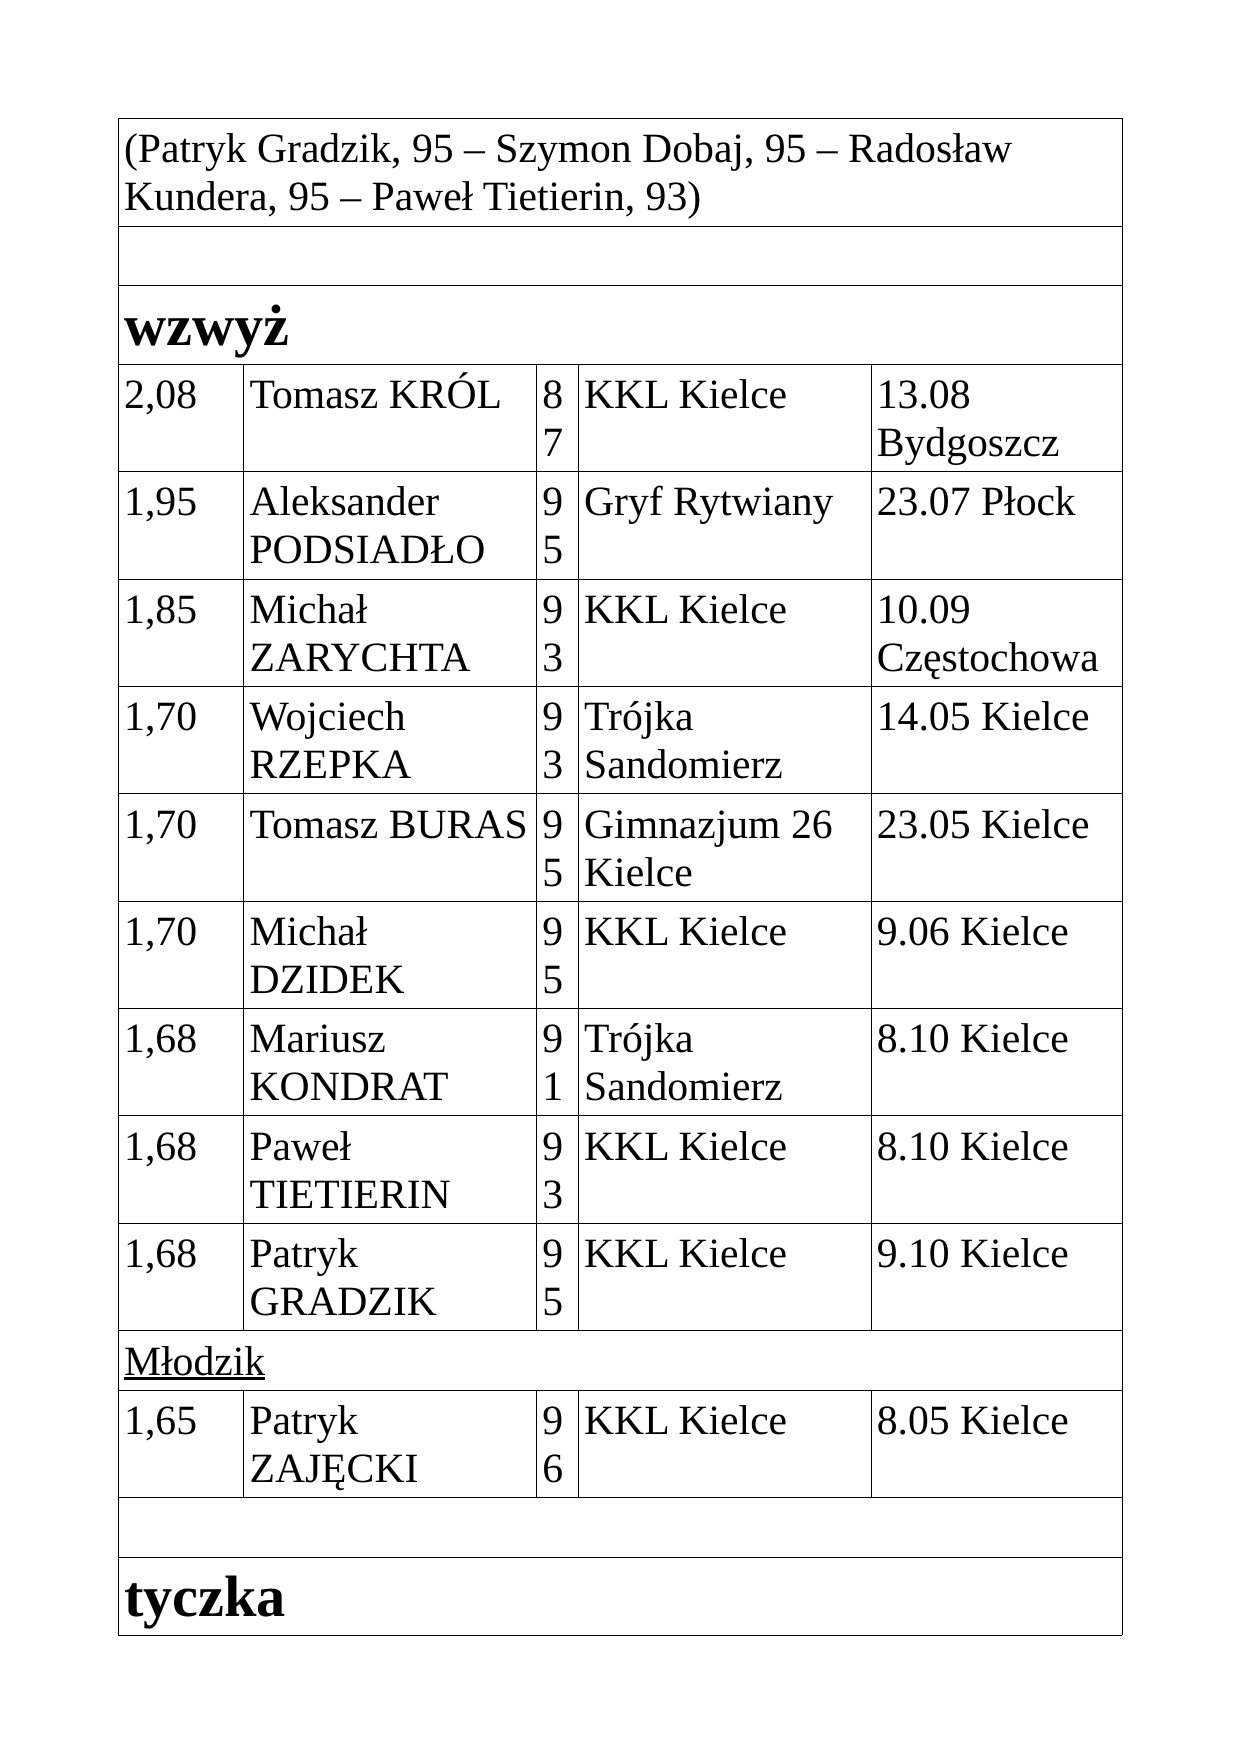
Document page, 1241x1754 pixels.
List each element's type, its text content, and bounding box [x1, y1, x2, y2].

table_cell 1,85 [119, 580, 243, 686]
table_cell 23.05 Kielce [872, 794, 1122, 901]
table_cell 95 [537, 794, 578, 901]
table_cell KKL Kielce [579, 1224, 871, 1330]
table_cell KKL Kielce [579, 1116, 871, 1223]
table_cell 8.05 Kielce [872, 1391, 1122, 1497]
table_cell 1,70 [119, 687, 243, 793]
table_cell Mariusz KONDRAT [244, 1009, 536, 1115]
table_cell KKL Kielce [579, 902, 871, 1008]
table_cell 93 [537, 687, 578, 793]
table_cell 1,68 [119, 1116, 243, 1223]
table_cell Trójka Sandomierz [579, 1009, 871, 1115]
table_cell Tomasz KRÓL [244, 365, 536, 471]
table_cell 96 [537, 1391, 578, 1497]
table_cell Paweł TIETIERIN [244, 1116, 536, 1223]
table_cell 2,08 [119, 365, 243, 471]
table_cell 1,68 [119, 1009, 243, 1115]
table_cell Tomasz BURAS [244, 794, 536, 901]
table_cell 93 [537, 1116, 578, 1223]
table_cell 95 [537, 902, 578, 1008]
table_cell KKL Kielce [579, 365, 871, 471]
table_cell Gimnazjum 26 Kielce [579, 794, 871, 901]
table_cell 23.07 Płock [872, 472, 1122, 578]
table_cell tyczka [119, 1558, 1122, 1635]
table_cell 1,95 [119, 472, 243, 578]
table_cell 8.10 Kielce [872, 1116, 1122, 1223]
table_cell Patryk GRADZIK [244, 1224, 536, 1330]
table_cell 9.06 Kielce [872, 902, 1122, 1008]
table_cell Michał DZIDEK [244, 902, 536, 1008]
table_cell Młodzik [119, 1331, 1122, 1390]
table_cell Michał ZARYCHTA [244, 580, 536, 686]
table_cell [119, 1498, 1122, 1557]
table_cell KKL Kielce [579, 580, 871, 686]
table_cell (Patryk Gradzik, 95 – Szymon Dobaj, 95 – Radosław Kundera, 95 – Paweł Tietierin, 93) [119, 119, 1122, 226]
table_cell 87 [537, 365, 578, 471]
table_cell 14.05 Kielce [872, 687, 1122, 793]
table_cell [119, 227, 1122, 285]
table_cell 13.08 Bydgoszcz [872, 365, 1122, 471]
table_cell wzwyż [119, 286, 1122, 364]
table_cell 93 [537, 580, 578, 686]
table_cell 1,68 [119, 1224, 243, 1330]
table_cell 1,65 [119, 1391, 243, 1497]
table_cell 1,70 [119, 794, 243, 901]
table_cell Wojciech RZEPKA [244, 687, 536, 793]
table_cell 10.09 Częstochowa [872, 580, 1122, 686]
table_cell 9.10 Kielce [872, 1224, 1122, 1330]
table_cell Trójka Sandomierz [579, 687, 871, 793]
table_cell 95 [537, 1224, 578, 1330]
table_cell 1,70 [119, 902, 243, 1008]
table_cell Aleksander PODSIADŁO [244, 472, 536, 578]
table_cell 95 [537, 472, 578, 578]
table_cell 91 [537, 1009, 578, 1115]
table_cell Patryk ZAJĘCKI [244, 1391, 536, 1497]
table_cell KKL Kielce [579, 1391, 871, 1497]
table_cell 8.10 Kielce [872, 1009, 1122, 1115]
table_cell Gryf Rytwiany [579, 472, 871, 578]
